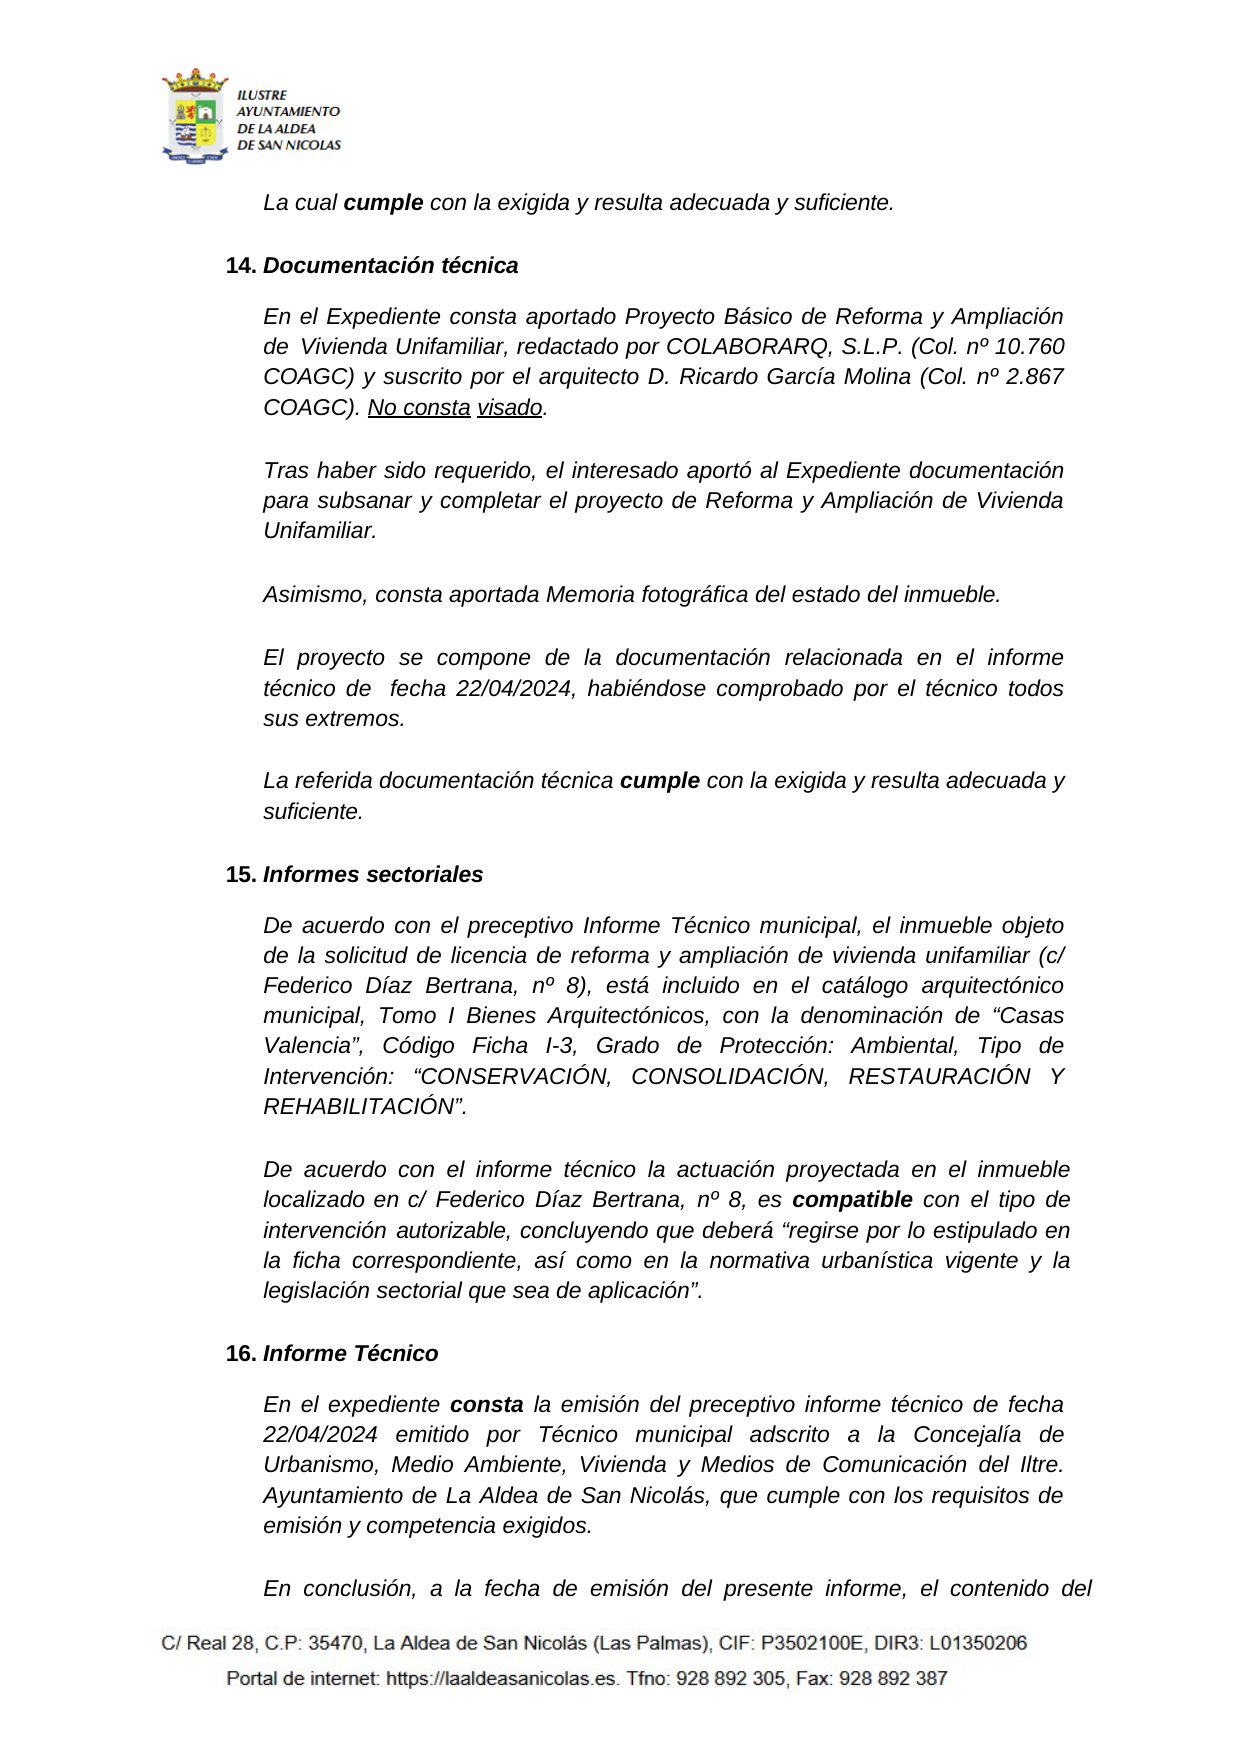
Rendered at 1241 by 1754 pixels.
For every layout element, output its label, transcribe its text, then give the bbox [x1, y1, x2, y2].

picture [149, 1627, 1034, 1694]
subtitle Informes sectoriales [226, 861, 1093, 887]
text Asimismo, consta aportada Memoria fotográfica del estado del inmueble. [263, 581, 1093, 607]
text De acuerdo con el preceptivo Informe Técnico municipal, el inmueble objeto de la solicitud de licencia de reforma y ampliación de vivienda unifamiliar (c/ Federico Díaz Bertrana, nº 8), está incluido en el catálogo arquitectónico municipal, Tomo I Bienes Arquitectónicos, con la denominación de “Casas Valencia”, Código Ficha I-3, Grado de Protección: Ambiental, Tipo de Intervención: “CONSERVACIÓN, CONSOLIDACIÓN, RESTAURACIÓN Y REHABILITACIÓN”. [263, 912, 1065, 1119]
text Tras haber sido requerido, el interesado aportó al Expediente documentación para subsanar y completar el proyecto de Reforma y Ampliación de Vivienda Unifamiliar. [263, 457, 1065, 544]
picture [148, 60, 357, 172]
text De acuerdo con el informe técnico la actuación proyectada en el inmueble localizado en c/ Federico Díaz Bertrana, nº 8, es compatible con el tipo de intervención autorizable, concluyendo que deberá “regirse por lo estipulado en la ficha correspondiente, así como en la normativa urbanística vigente y la legislación sectorial que sea de aplicación”. [263, 1156, 1071, 1303]
text En conclusión, a la fecha de emisión del presente informe, el contenido del [263, 1575, 1093, 1602]
text La cual cumple con la exigida y resulta adecuada y suficiente. [263, 188, 1093, 215]
text En el expediente consta la emisión del preceptivo informe técnico de fecha 22/04/2024 emitido por Técnico municipal adscrito a la Concejalía de Urbanismo, Medio Ambiente, Vivienda y Medios de Comunicación del Iltre. Ayuntamiento de La Aldea de San Nicolás, que cumple con los requisitos de emisión y competencia exigidos. [263, 1391, 1065, 1538]
text La referida documentación técnica cumple con la exigida y resulta adecuada y suficiente. [263, 767, 1065, 824]
text El proyecto se compone de la documentación relacionada en el informe técnico de fecha 22/04/2024, habiéndose comprobado por el técnico todos sus extremos. [263, 644, 1065, 731]
text En el Expediente consta aportado Proyecto Básico de Reforma y Ampliación de Vivienda Unifamiliar, redactado por COLABORARQ, S.L.P. (Col. nº 10.760 COAGC) y suscrito por el arquitecto D. Ricardo García Molina (Col. nº 2.867 COAGC). No consta visado. [263, 303, 1065, 420]
subtitle Informe Técnico [226, 1340, 1093, 1367]
subtitle Documentación técnica [226, 252, 1093, 278]
